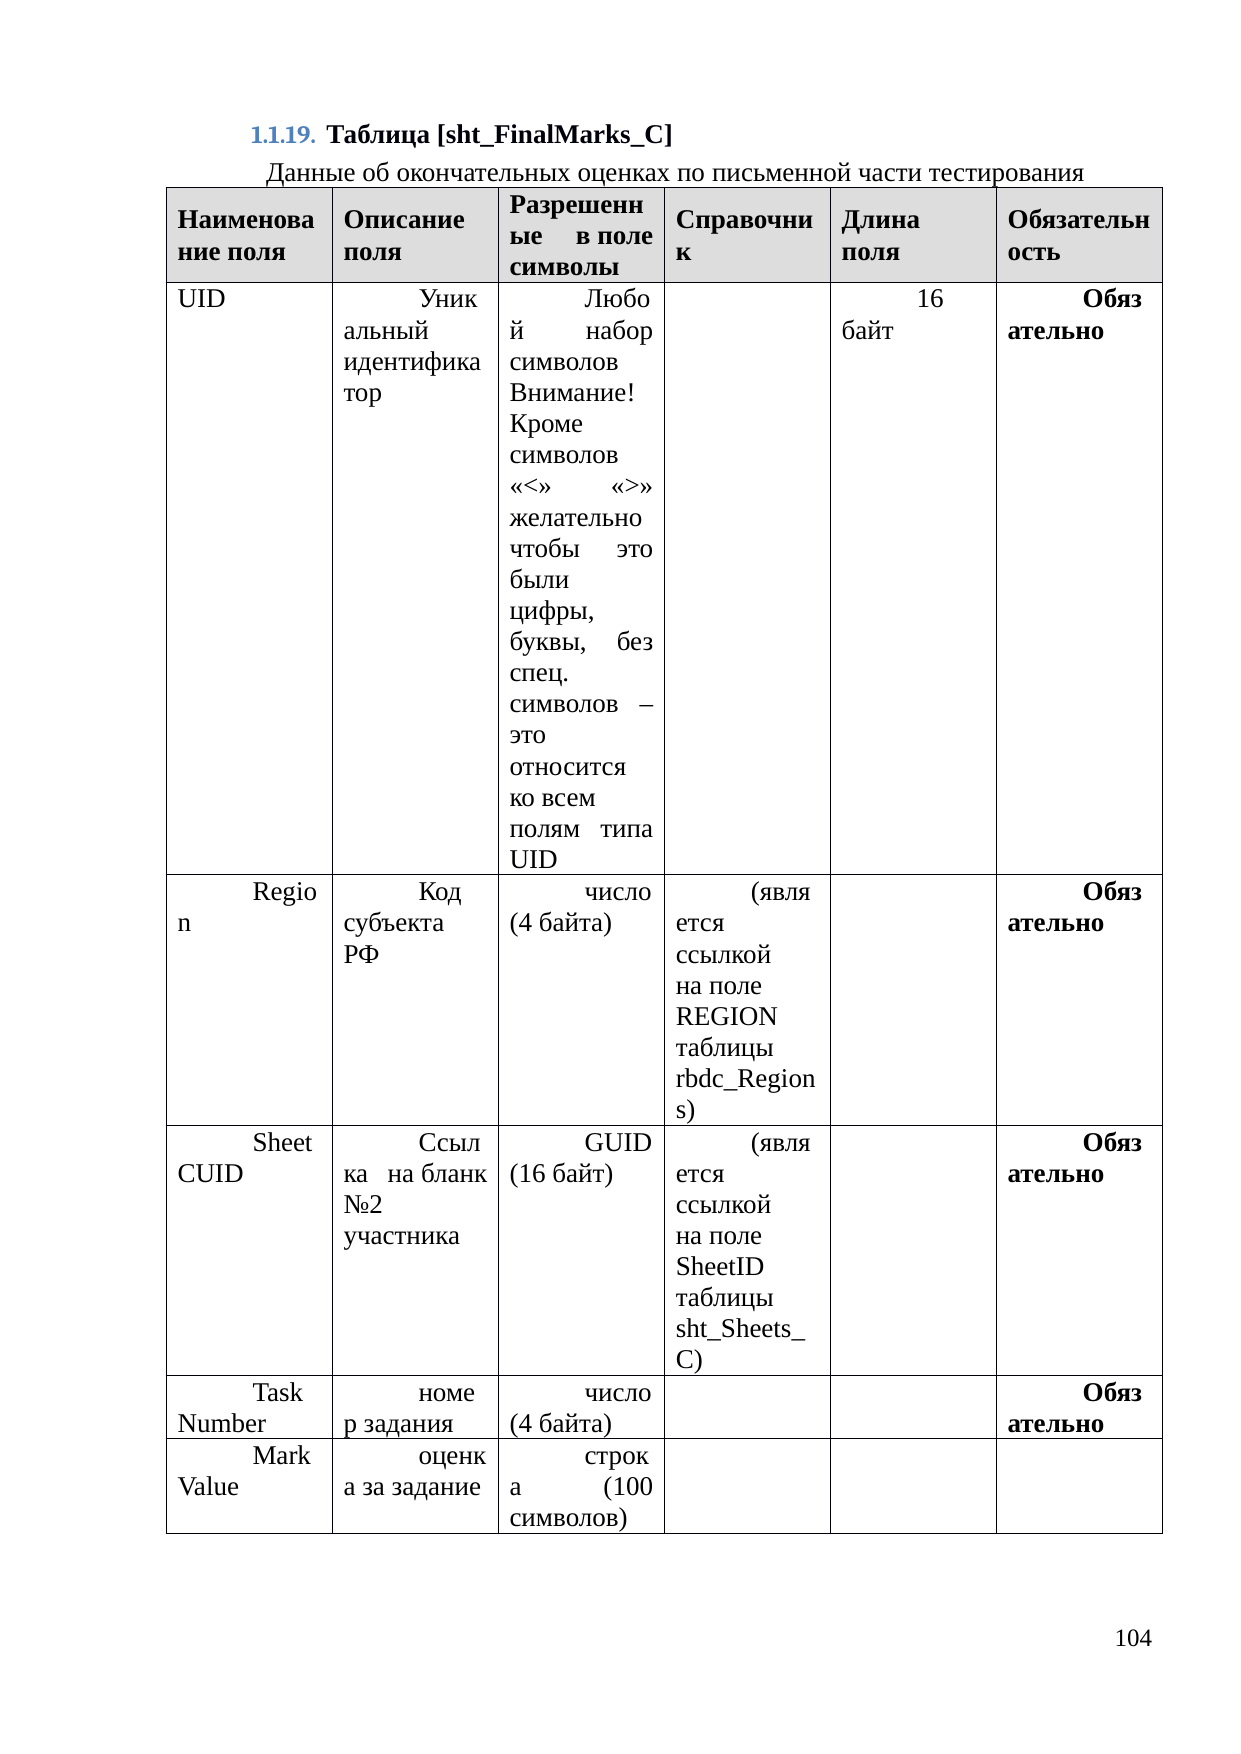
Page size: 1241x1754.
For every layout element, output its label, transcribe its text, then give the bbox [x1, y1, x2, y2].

table_cell [831, 1439, 996, 1533]
table_header Длина поля [831, 188, 996, 282]
table_cell Обязательно [997, 875, 1162, 1124]
table_cell Код субъекта РФ [333, 875, 498, 1124]
table_cell TaskNumber [167, 1376, 332, 1438]
table_cell GUID (16 байт) [499, 1126, 664, 1375]
table_cell номер задания [333, 1376, 498, 1438]
table_cell Region [167, 875, 332, 1124]
table_cell Обязательно [997, 1376, 1162, 1438]
text Данные об окончательных оценках по письменной части тестирования [177, 156, 1152, 187]
table_cell Любой набор символов Внимание! Кроме символов «<» «>» желательно чтобы это были цифры, буквы, без спец. символов – это относится ко всем полям типа UID [499, 283, 664, 874]
table_cell (является ссылкой на поле REGION таблицы rbdс_Regions) [665, 875, 830, 1124]
table_header Справочник [665, 188, 830, 282]
table_header Обязательность [997, 188, 1162, 282]
table_header Описание поля [333, 188, 498, 282]
table_cell UID [167, 283, 332, 874]
table_cell Ссылка на бланк №2 участника [333, 1126, 498, 1375]
table_cell (является ссылкой на поле SheetID таблицы sht_Sheets_C) [665, 1126, 830, 1375]
table_cell число (4 байта) [499, 1376, 664, 1438]
table_cell оценка за задание [333, 1439, 498, 1533]
table_cell Обязательно [997, 1126, 1162, 1375]
table_cell [665, 283, 830, 874]
table_cell [831, 1376, 996, 1438]
table_cell строка (100 символов) [499, 1439, 664, 1533]
table_cell число (4 байта) [499, 875, 664, 1124]
table_cell [665, 1376, 830, 1438]
table_cell [831, 875, 996, 1124]
table_cell Обязательно [997, 283, 1162, 874]
table_header Наименование поля [167, 188, 332, 282]
table_cell 16 байт [831, 283, 996, 874]
table_cell [665, 1439, 830, 1533]
table_cell SheetCUID [167, 1126, 332, 1375]
subtitle Таблица [sht_FinalMarks_C] [251, 118, 1152, 150]
table_cell [997, 1439, 1162, 1533]
table_cell Уникальный идентификатор [333, 283, 498, 874]
table_header Разрешенные в поле символы [499, 188, 664, 282]
table_cell MarkValue [167, 1439, 332, 1533]
table_cell [831, 1126, 996, 1375]
